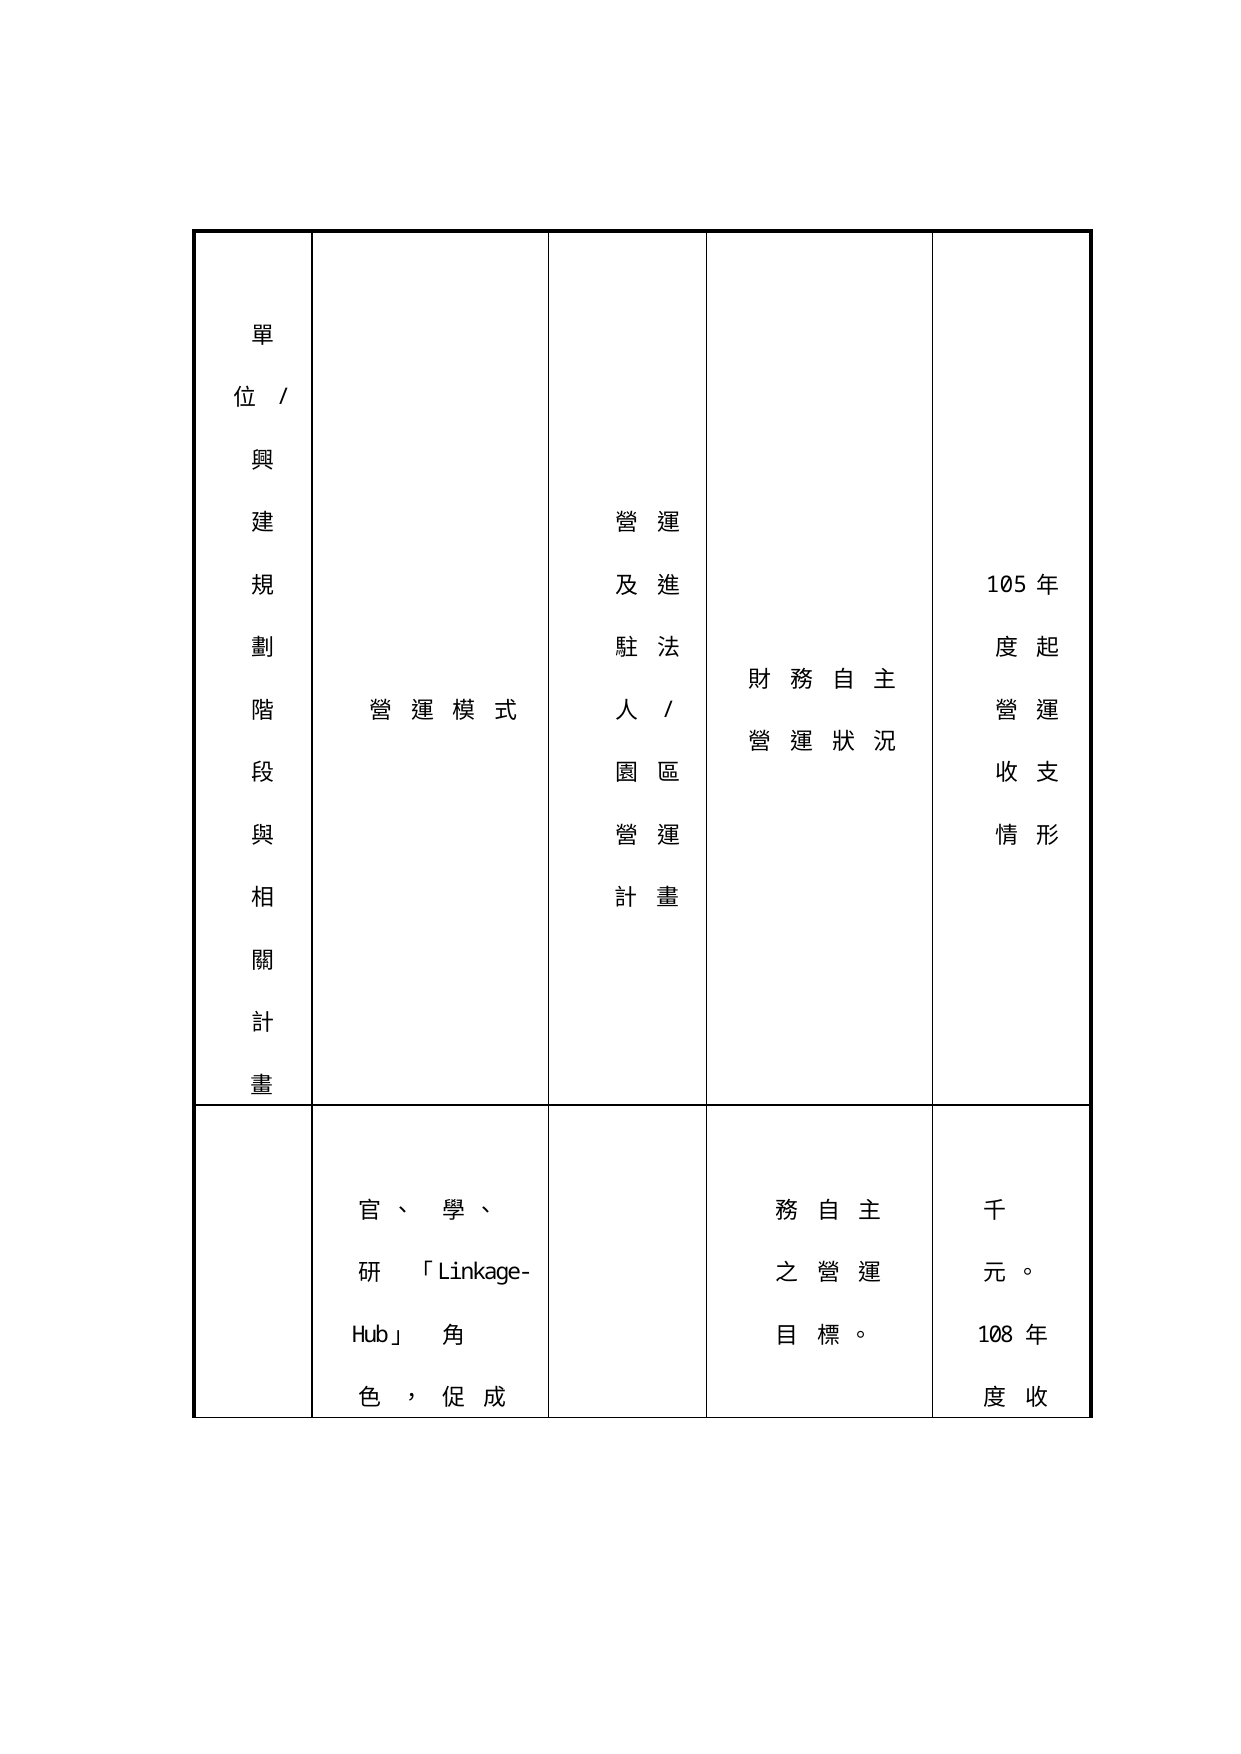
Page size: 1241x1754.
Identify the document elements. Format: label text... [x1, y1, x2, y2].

table_header 財務自主營運狀況 [707, 233, 932, 1104]
table_cell [549, 1106, 706, 1417]
table_cell 官、學、研「Linkage-Hub」角色，促成 [313, 1106, 548, 1417]
table_cell [196, 1106, 311, 1417]
table_header 105年度起營運收支情形 [933, 233, 1089, 1104]
table_header 營運及進駐法人/園區營運計畫 [549, 233, 706, 1104]
table_cell 務自主之營運目標。 [707, 1106, 932, 1417]
table_header 營運模式 [313, 233, 548, 1104]
table_cell 千元。 108年度收 [933, 1106, 1089, 1417]
table_header 單位/興建規劃階段與相關計畫 [196, 233, 311, 1104]
